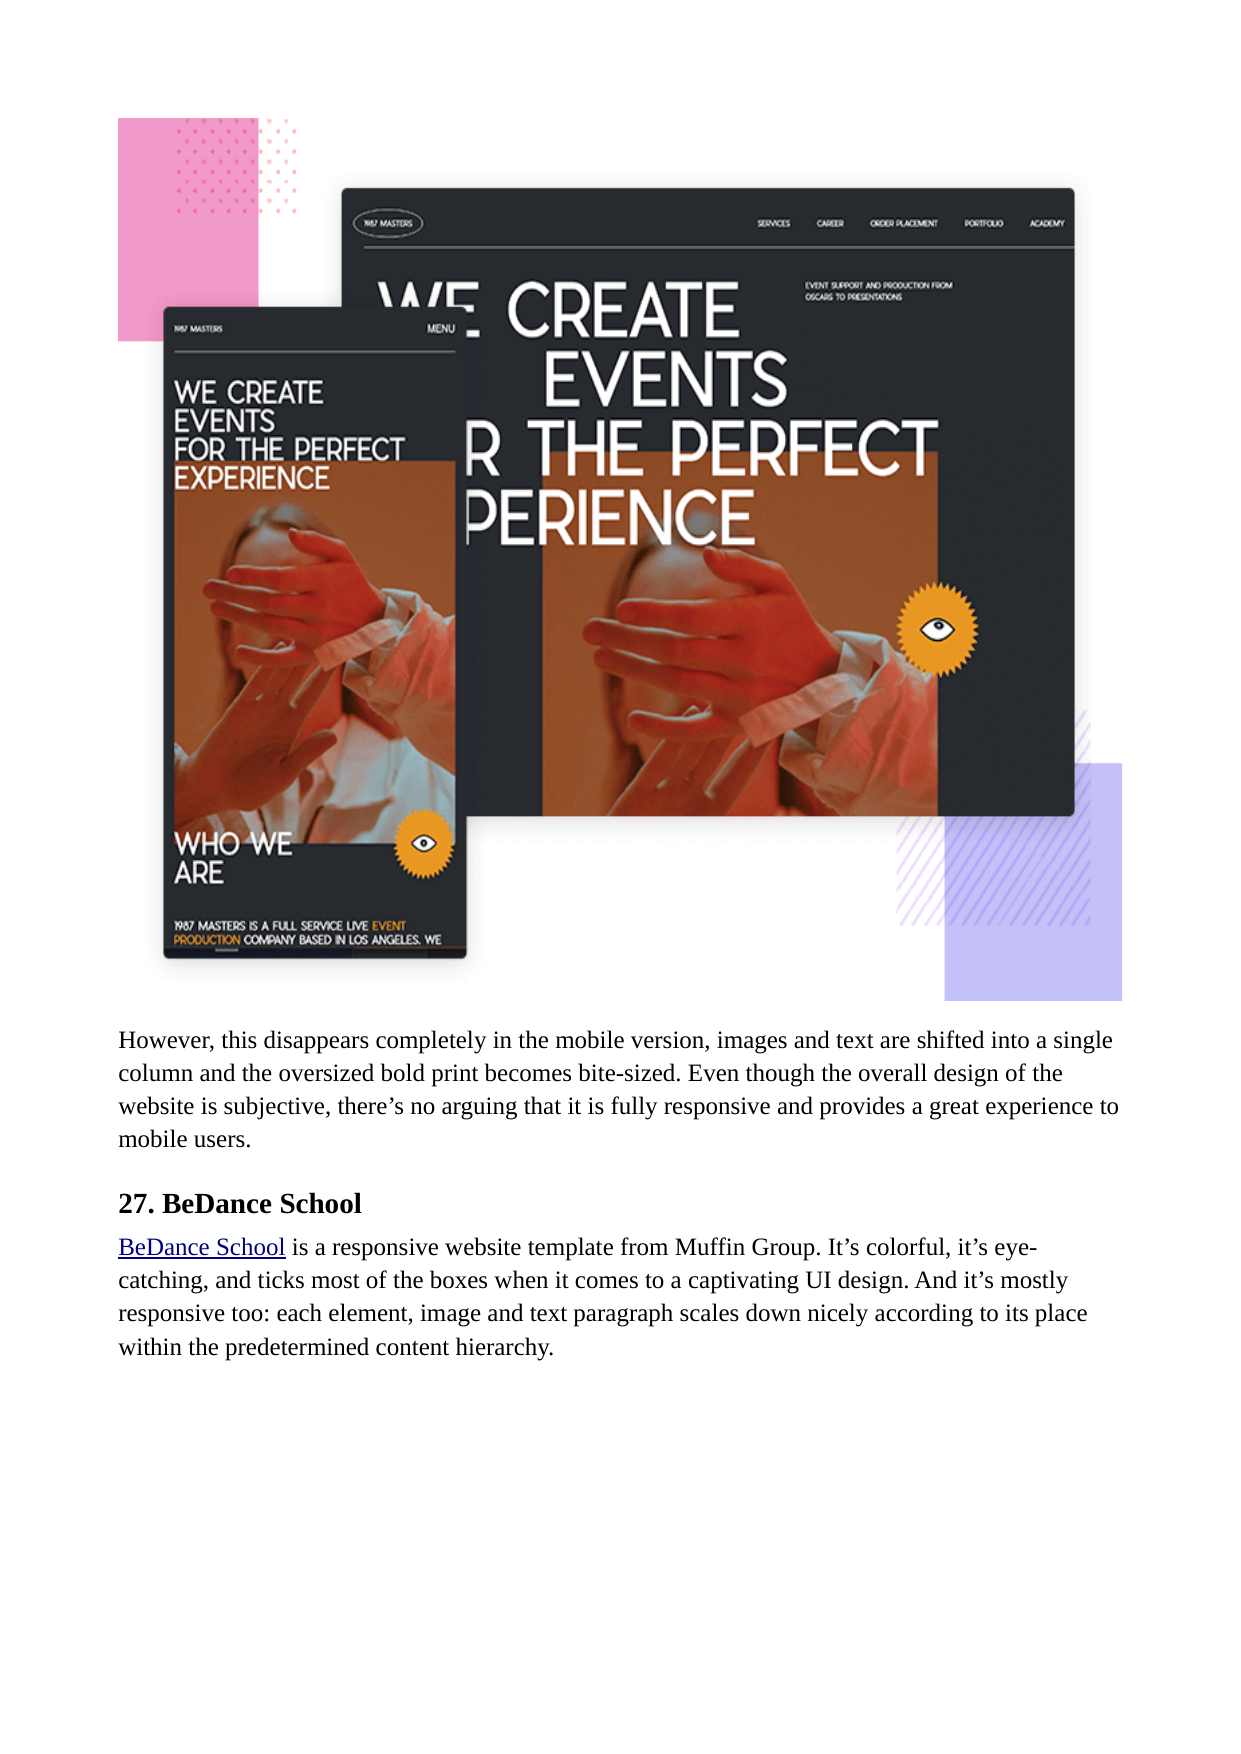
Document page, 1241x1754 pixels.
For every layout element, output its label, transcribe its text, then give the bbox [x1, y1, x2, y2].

subtitle 27. BeDance School [118, 1186, 1122, 1220]
text BeDance School is a responsive website template from Muffin Group. It’s colorful, it’s eye-catching, and ticks most of the boxes when it comes to a captivating UI design. And it’s mostly responsive too: each element, image and text paragraph scales down nicely according to its place within the predetermined content hierarchy. [118, 1232, 1122, 1360]
picture [118, 118, 1123, 1001]
text However, this disappears completely in the mobile version, images and text are shifted into a single column and the oversized bold print becomes bite-sized. Even though the overall design of the website is subjective, there’s no arguing that it is fully responsive and provides a great experience to mobile users. [118, 1025, 1122, 1153]
